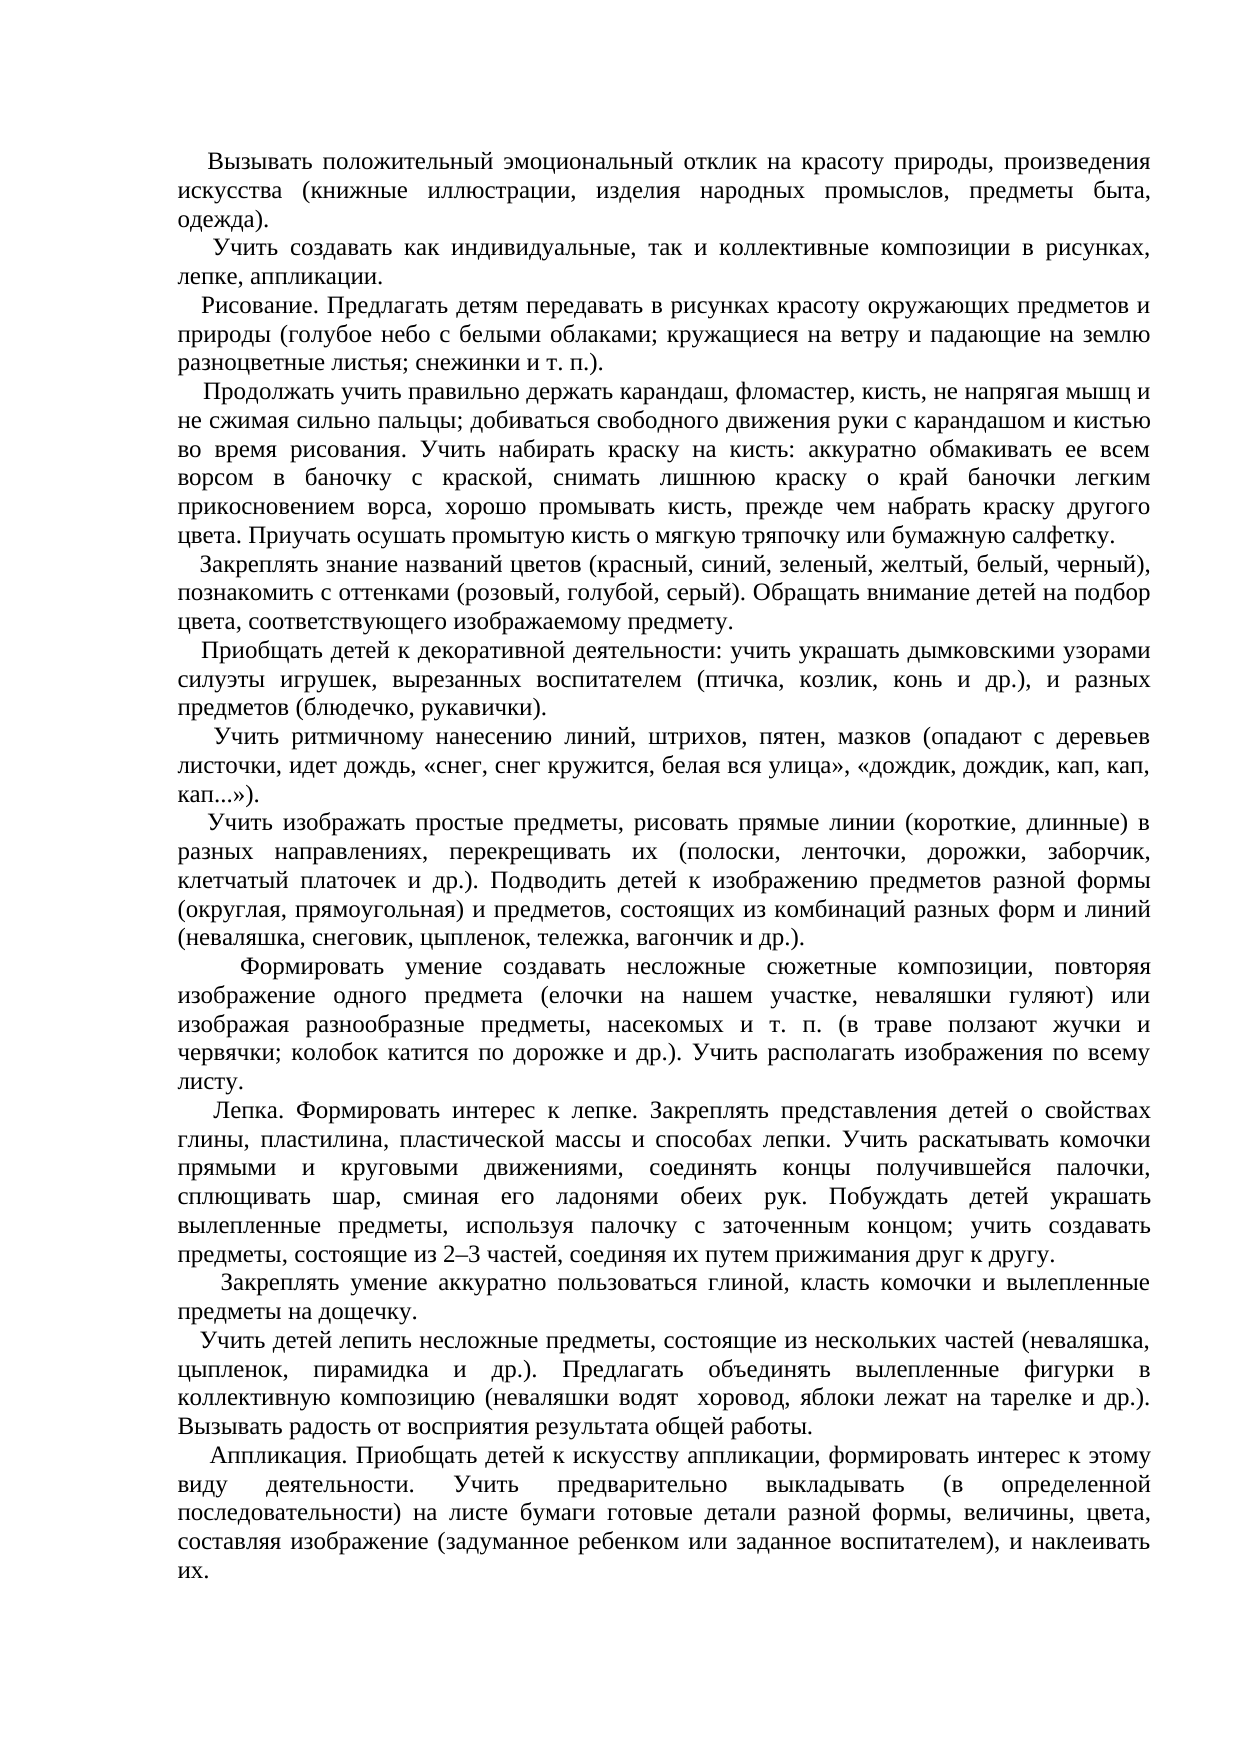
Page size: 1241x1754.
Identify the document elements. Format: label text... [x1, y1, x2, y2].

text Учить ритмичному нанесению линий, штрихов, пятен, мазков (опадают с деревьев листочки, идет дождь, «снег, снег кружится, белая вся улица», «дождик, дождик, кап, кап, кап...»). [177, 721, 1152, 807]
text Вызывать положительный эмоциональный отклик на красоту природы, произведения искусства (книжные иллюстрации, изделия народных промыслов, предметы быта, одежда). [177, 146, 1152, 232]
text Продолжать учить правильно держать карандаш, фломастер, кисть, не напрягая мышц и не сжимая сильно пальцы; добиваться свободного движения руки с карандашом и кистью во время рисования. Учить набирать краску на кисть: аккуратно обмакивать ее всем ворсом в баночку с краской, снимать лишнюю краску о край баночки легким прикосновением ворса, хорошо промывать кисть, прежде чем набрать краску другого цвета. Приучать осушать промытую кисть о мягкую тряпочку или бумажную салфетку. [177, 376, 1152, 549]
text Формировать умение создавать несложные сюжетные композиции, повторяя изображение одного предмета (елочки на нашем участке, неваляшки гуляют) или изображая разнообразные предметы, насекомых и т. п. (в траве ползают жучки и червячки; колобок катится по дорожке и др.). Учить располагать изображения по всему листу. [177, 951, 1152, 1095]
text Лепка. Формировать интерес к лепке. Закреплять представления детей о свойствах глины, пластилина, пластической массы и способах лепки. Учить раскатывать комочки прямыми и круговыми движениями, соединять концы получившейся палочки, сплющивать шар, сминая его ладонями обеих рук. Побуждать детей украшать вылепленные предметы, используя палочку с заточенным концом; учить создавать предметы, состоящие из 2–3 частей, соединяя их путем прижимания друг к другу. [177, 1095, 1152, 1267]
text Приобщать детей к декоративной деятельности: учить украшать дымковскими узорами силуэты игрушек, вырезанных воспитателем (птичка, козлик, конь и др.), и разных предметов (блюдечко, рукавички). [177, 635, 1152, 721]
text Закреплять умение аккуратно пользоваться глиной, класть комочки и вылепленные предметы на дощечку. [177, 1267, 1152, 1325]
text Аппликация. Приобщать детей к искусству аппликации, формировать интерес к этому виду деятельности. Учить предварительно выкладывать (в определенной последовательности) на листе бумаги готовые детали разной формы, величины, цвета, составляя изображение (задуманное ребенком или заданное воспитателем), и наклеивать их. [177, 1440, 1152, 1584]
text Учить детей лепить несложные предметы, состоящие из нескольких частей (неваляшка, цыпленок, пирамидка и др.). Предлагать объединять вылепленные фигурки в коллективную композицию (неваляшки водят хоровод, яблоки лежат на тарелке и др.). Вызывать радость от восприятия результата общей работы. [177, 1325, 1152, 1440]
text Учить создавать как индивидуальные, так и коллективные композиции в рисунках, лепке, аппликации. [177, 232, 1152, 290]
text Рисование. Предлагать детям передавать в рисунках красоту окружающих предметов и природы (голубое небо с белыми облаками; кружащиеся на ветру и падающие на землю разноцветные листья; снежинки и т. п.). [177, 290, 1152, 376]
text Закреплять знание названий цветов (красный, синий, зеленый, желтый, белый, черный), познакомить с оттенками (розовый, голубой, серый). Обращать внимание детей на подбор цвета, соответствующего изображаемому предмету. [177, 549, 1152, 635]
text Учить изображать простые предметы, рисовать прямые линии (короткие, длинные) в разных направлениях, перекрещивать их (полоски, ленточки, дорожки, заборчик, клетчатый платочек и др.). Подводить детей к изображению предметов разной формы (округлая, прямоугольная) и предметов, состоящих из комбинаций разных форм и линий (неваляшка, снеговик, цыпленок, тележка, вагончик и др.). [177, 807, 1152, 951]
